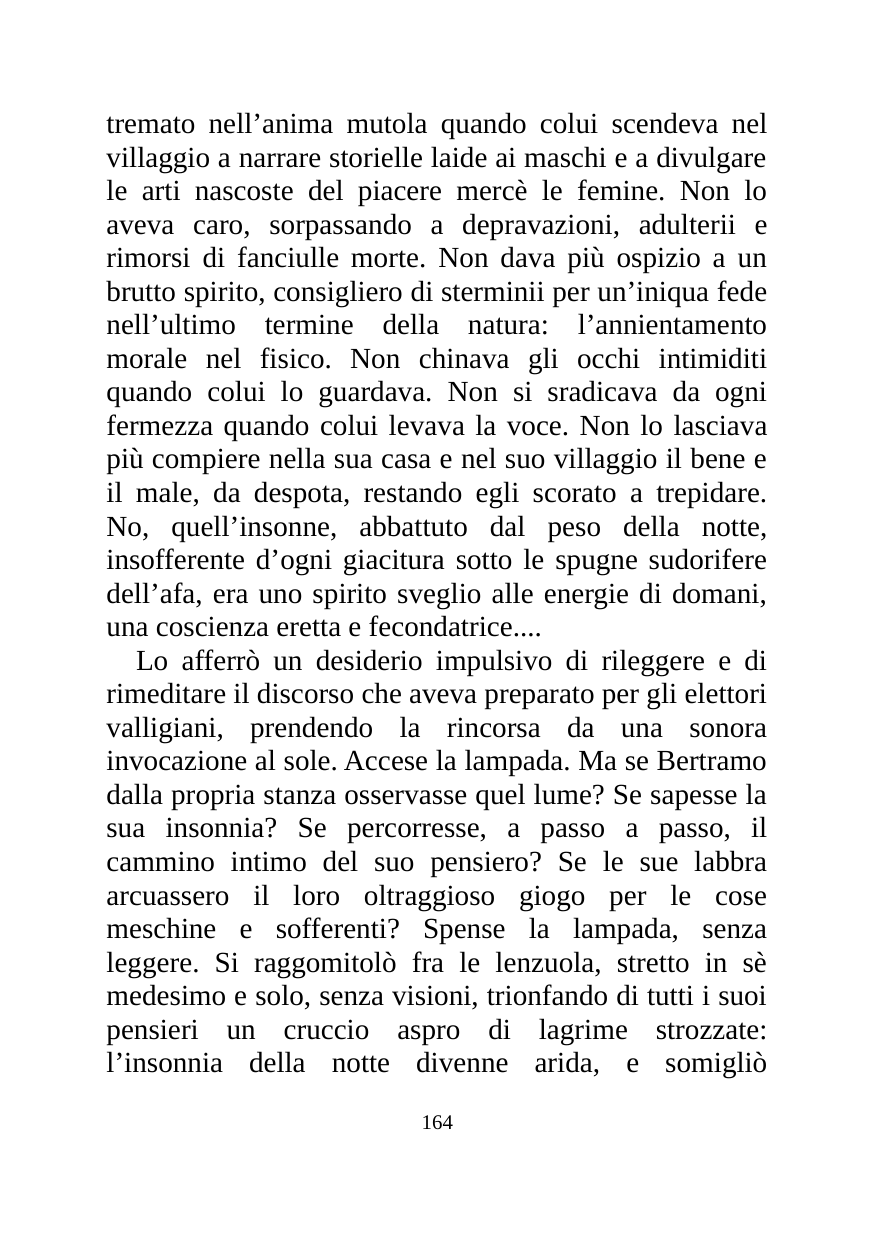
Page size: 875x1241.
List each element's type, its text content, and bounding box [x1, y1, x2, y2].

text Lo afferrò un desiderio impulsivo di rileggere e di rimeditare il discorso che aveva preparato per gli elettori valligiani, prendendo la rincorsa da una sonora invocazione al sole. Accese la lampada. Ma se Bertramo dalla propria stanza osservasse quel lume? Se sapesse la sua insonnia? Se percorresse, a passo a passo, il cammino intimo del suo pensiero? Se le sue labbra arcuassero il loro oltraggioso giogo per le cose meschine e sofferenti? Spense la lampada, senza leggere. Si raggomitolò fra le lenzuola, stretto in sè medesimo e solo, senza visioni, trionfando di tutti i suoi pensieri un cruccio aspro di lagrime strozzate: l’insonnia della notte divenne arida, e somigliò [106, 643, 768, 1079]
text tremato nell’anima mutola quando colui scendeva nel villaggio a narrare storielle laide ai maschi e a divulgare le arti nascoste del piacere mercè le femine. Non lo aveva caro, sorpassando a depravazioni, adulterii e rimorsi di fanciulle morte. Non dava più ospizio a un brutto spirito, consigliero di sterminii per un’iniqua fede nell’ultimo termine della natura: l’annientamento morale nel fisico. Non chinava gli occhi intimiditi quando colui lo guardava. Non si sradicava da ogni fermezza quando colui levava la voce. Non lo lasciava più compiere nella sua casa e nel suo villaggio il bene e il male, da despota, restando egli scorato a trepidare. No, quell’insonne, abbattuto dal peso della notte, insofferente d’ogni giacitura sotto le spugne sudorifere dell’afa, era uno spirito sveglio alle energie di domani, una coscienza eretta e fecondatrice.... [106, 106, 768, 643]
